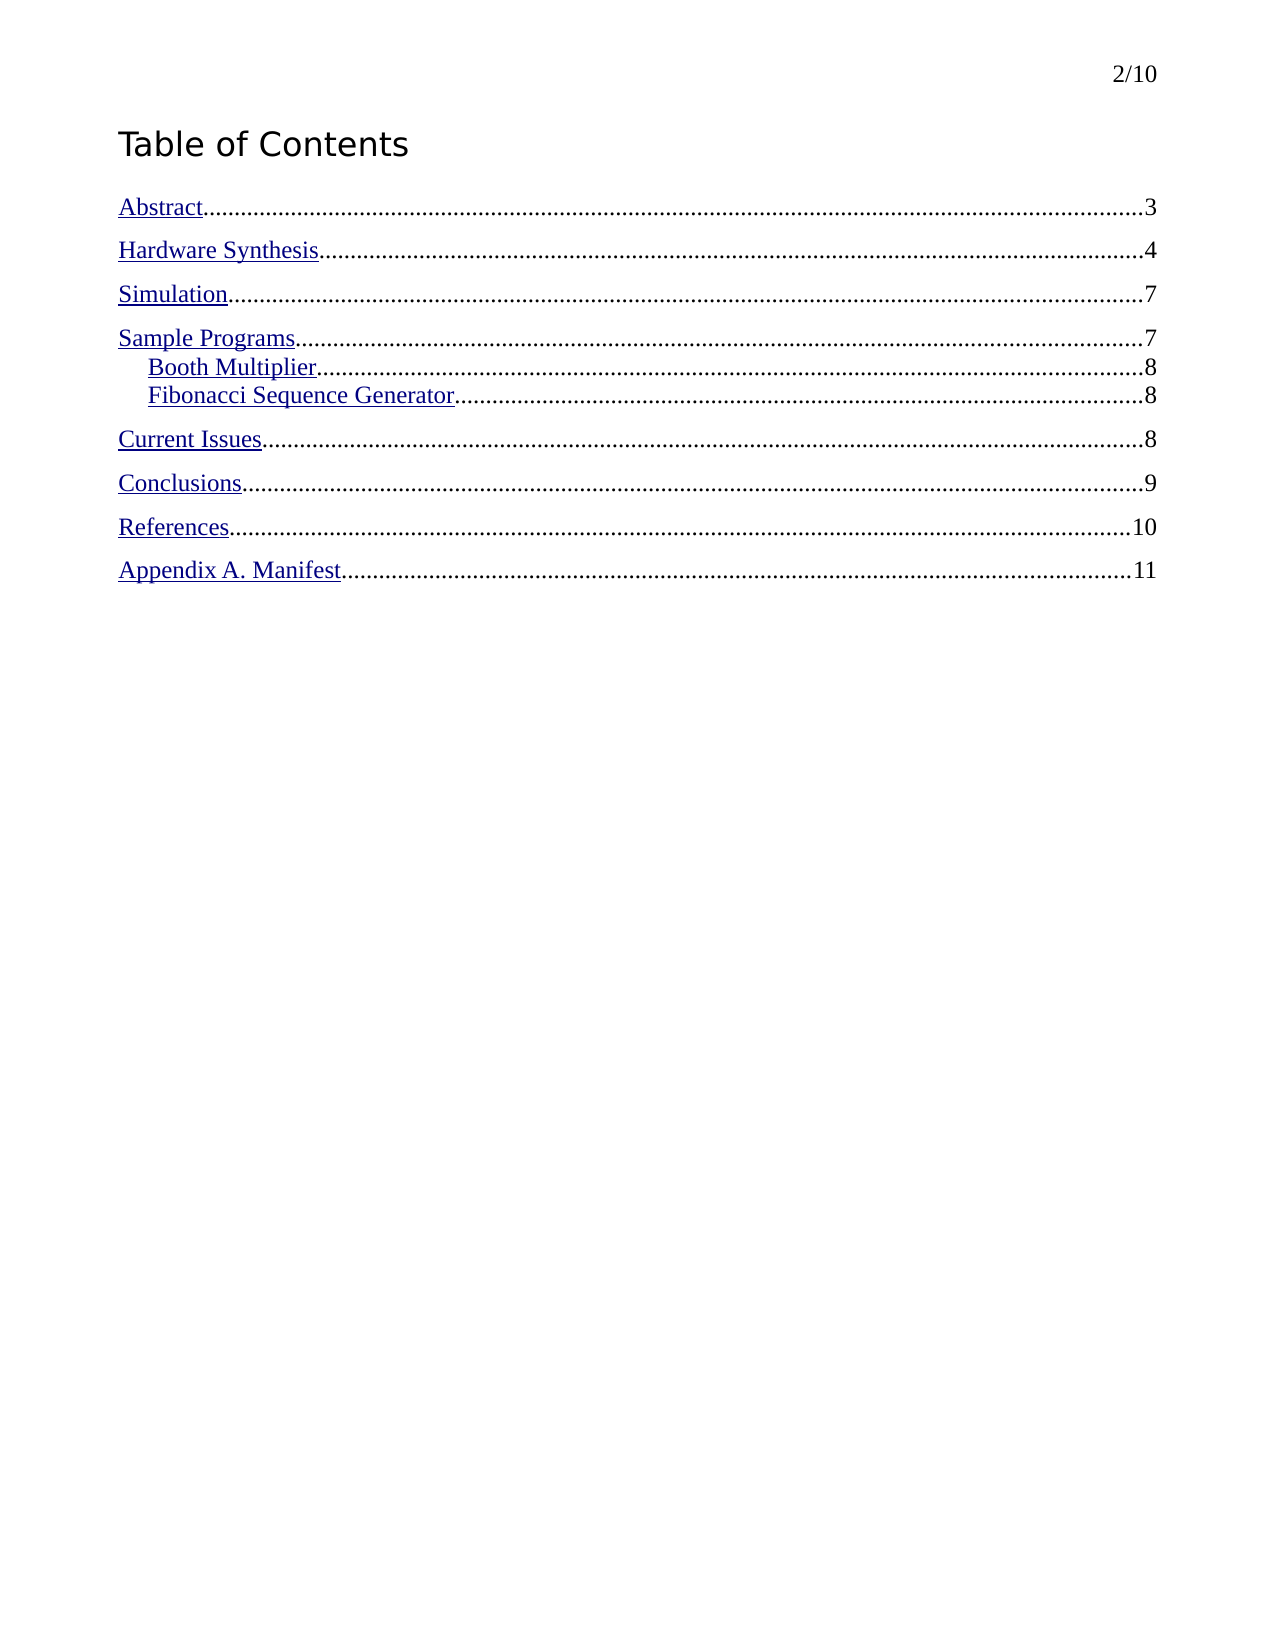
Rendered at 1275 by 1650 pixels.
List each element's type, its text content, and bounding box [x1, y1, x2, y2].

text Conclusions 9 [118, 468, 1157, 497]
subtitle Table of Contents [118, 125, 1157, 164]
text Sample Programs 7 [118, 323, 1157, 352]
text Current Issues 8 [118, 424, 1157, 453]
text Booth Multiplier 8 [148, 352, 1157, 381]
text Appendix A. Manifest 11 [118, 556, 1157, 584]
text References 10 [118, 512, 1157, 541]
text Fibonacci Sequence Generator 8 [148, 381, 1157, 409]
text Simulation 7 [118, 279, 1157, 308]
text Abstract 3 [118, 192, 1157, 221]
text Hardware Synthesis 4 [118, 236, 1157, 264]
